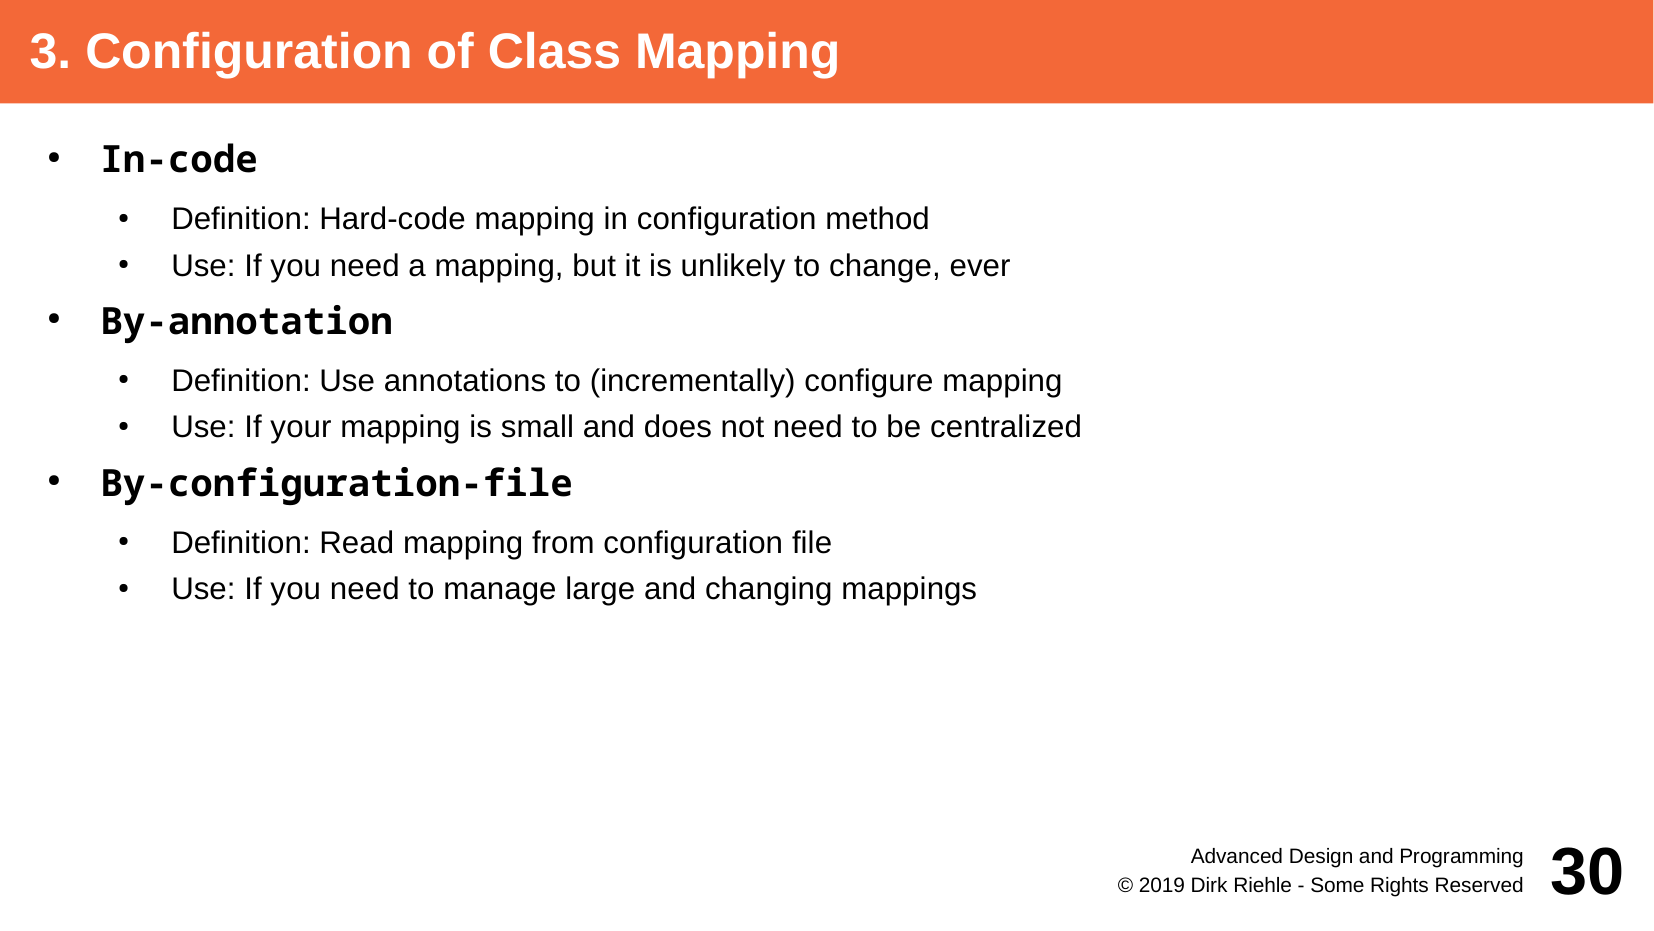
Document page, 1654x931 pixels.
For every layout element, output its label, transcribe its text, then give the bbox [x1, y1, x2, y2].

title 3. Configuration of Class Mapping [0, 0, 1654, 104]
list In-code Definition: Hard-code mapping in configuration method Use: If you need a mapping, but it is unlikely to change, ever By-annotation Definition: Use annotations to (incrementally) configure mapping Use: If your mapping is small and does not need to be centralized By-configuration-file Definition: Read mapping from configuration file Use: If you need to manage large and changing mappings [29, 132, 1625, 813]
